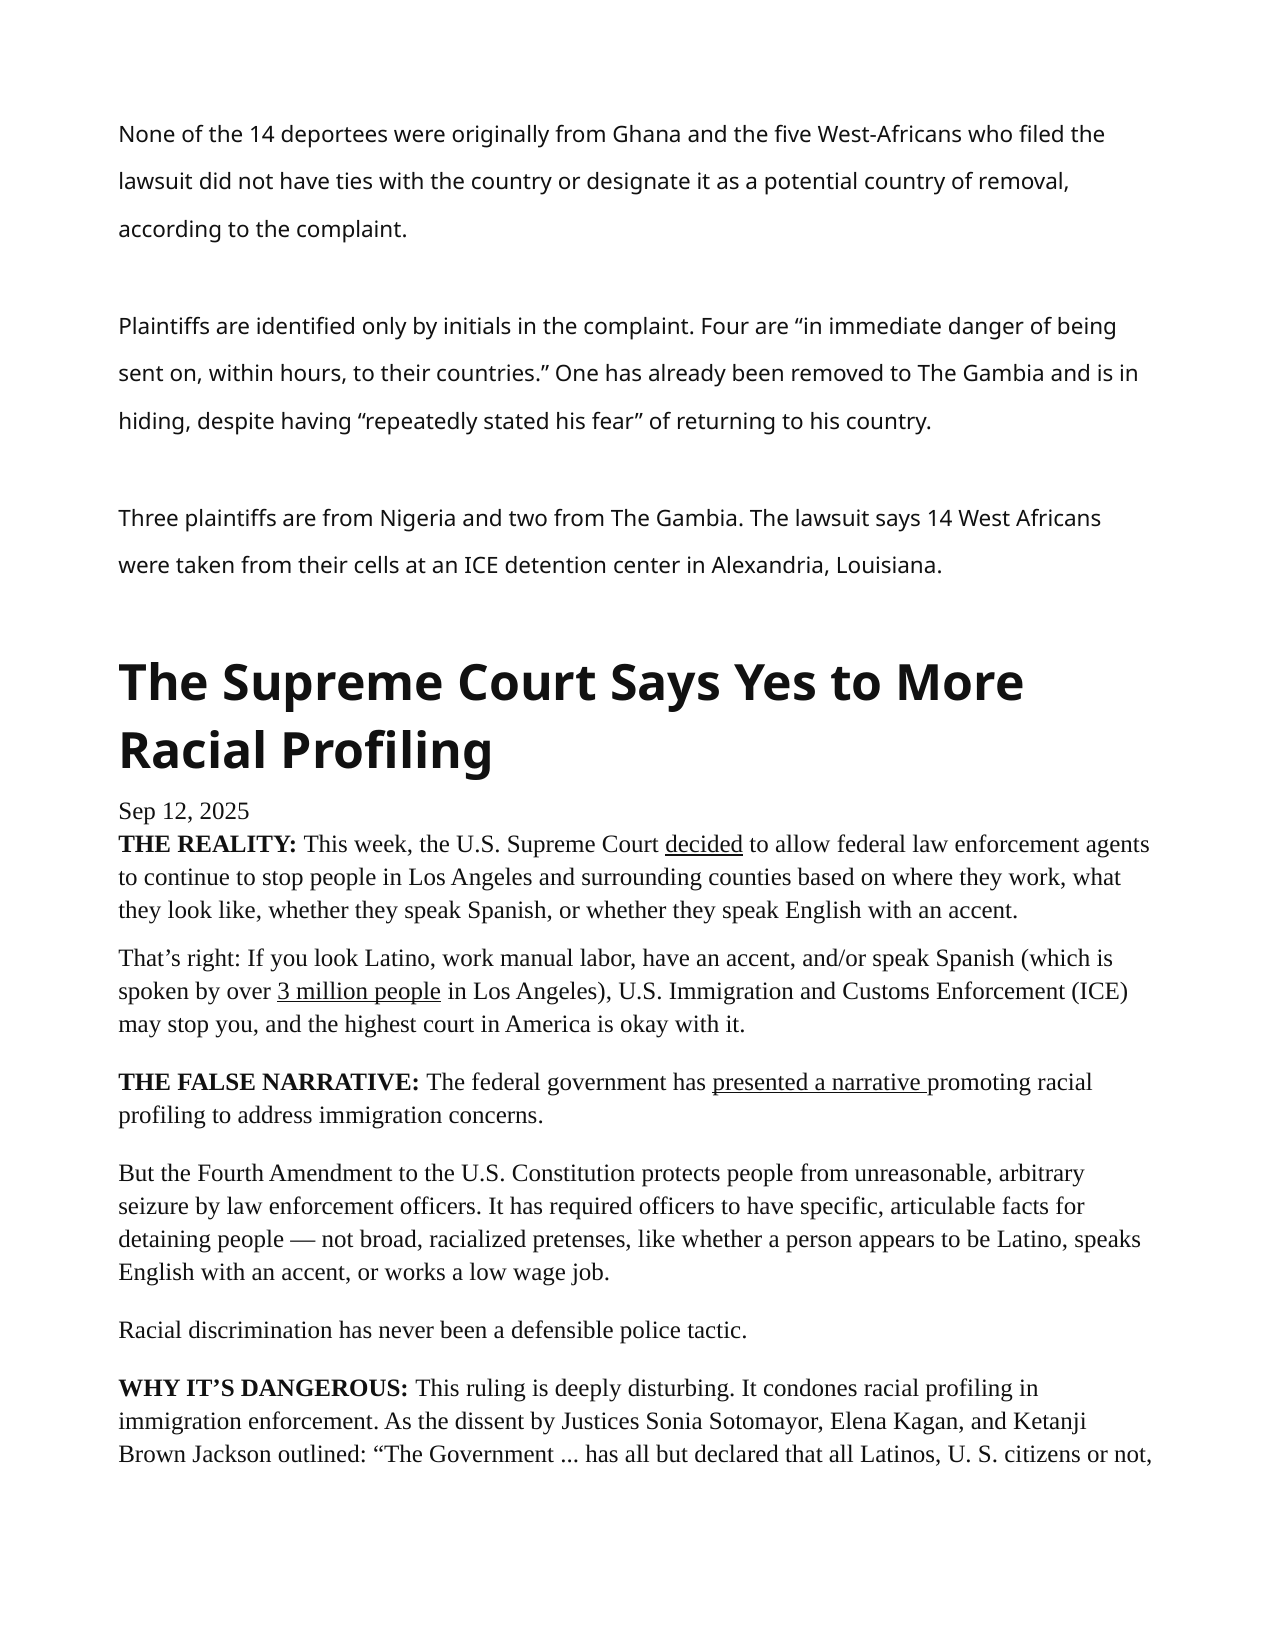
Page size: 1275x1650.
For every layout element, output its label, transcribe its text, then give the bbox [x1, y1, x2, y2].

text That’s right: If you look Latino, work manual labor, have an accent, and/or speak Spanish (which is spoken by over 3 million people in Los Angeles), U.S. Immigration and Customs Enforcement (ICE) may stop you, and the highest court in America is okay with it. [118, 943, 1157, 1037]
text But the Fourth Amendment to the U.S. Constitution protects people from unreasonable, arbitrary seizure by law enforcement officers. It has required officers to have specific, articulable facts for detaining people — not broad, racialized pretenses, like whether a person appears to be Latino, speaks English with an accent, or works a low wage job. [118, 1158, 1157, 1286]
subtitle The Supreme Court Says Yes to More Racial Profiling [118, 647, 1157, 783]
text THE REALITY: This week, the U.S. Supreme Court decided to allow federal law enforcement agents to continue to stop people in Los Angeles and surrounding counties based on where they work, what they look like, whether they speak Spanish, or whether they speak English with an accent. [118, 829, 1157, 924]
text Three plaintiffs are from Nigeria and two from The Gambia. The lawsuit says 14 West Africans were taken from their cells at an ICE detention center in Alexandria, Louisiana. [118, 502, 1157, 581]
text Sep 12, 2025 [118, 796, 1157, 825]
text WHY IT’S DANGEROUS: This ruling is deeply disturbing. It condones racial profiling in immigration enforcement. As the dissent by Justices Sonia Sotomayor, Elena Kagan, and Ketanji Brown Jackson outlined: “The Government ... has all but declared that all Latinos, U. S. citizens or not, [118, 1373, 1157, 1468]
text Racial discrimination has never been a defensible police tactic. [118, 1315, 1157, 1344]
text THE FALSE NARRATIVE: The federal government has presented a narrative promoting racial profiling to address immigration concerns. [118, 1067, 1157, 1128]
text Plaintiffs are identified only by initials in the complaint. Four are “in immediate danger of being sent on, within hours, to their countries.” One has already been removed to The Gambia and is in hiding, despite having “repeatedly stated his fear” of returning to his country. [118, 310, 1157, 436]
text None of the 14 deportees were originally from Ghana and the five West-Africans who filed the lawsuit did not have ties with the country or designate it as a potential country of removal, according to the complaint. [118, 118, 1157, 243]
